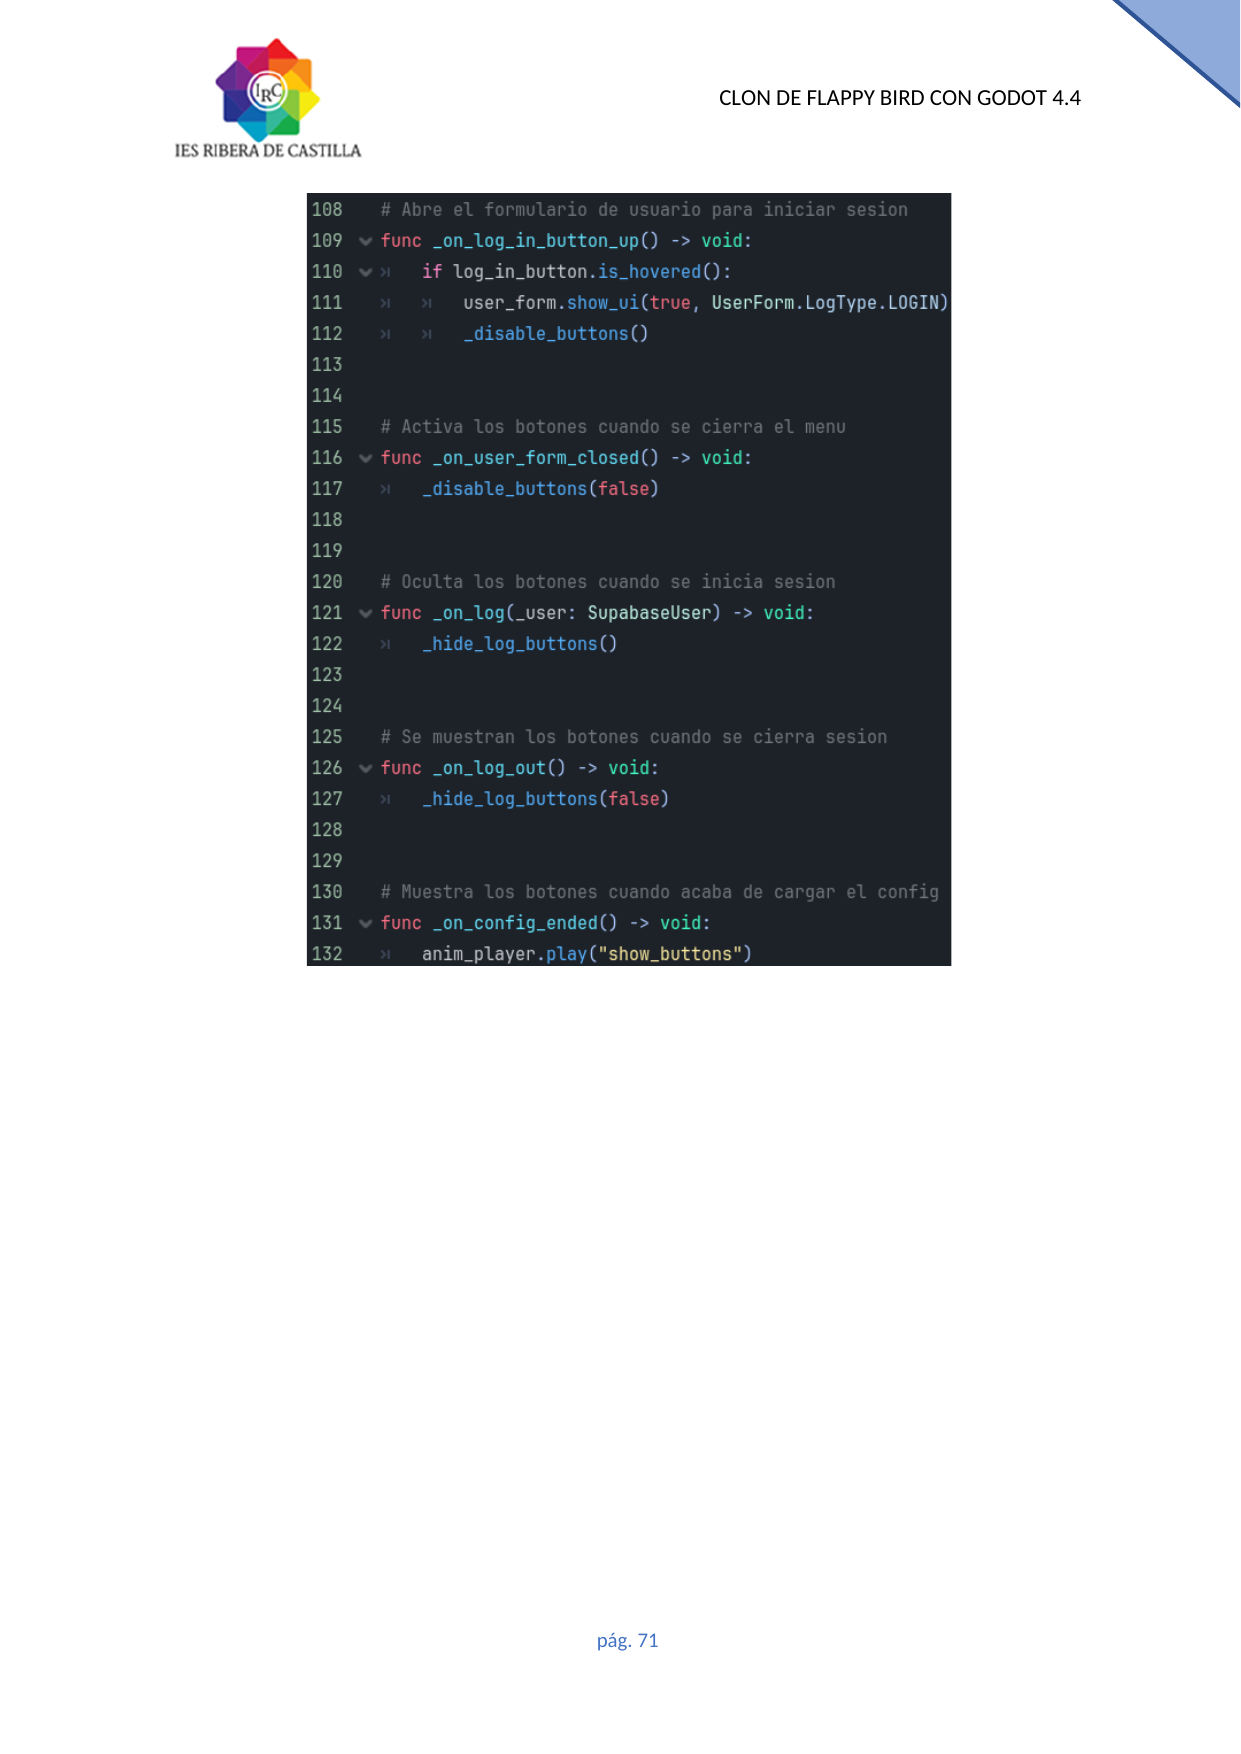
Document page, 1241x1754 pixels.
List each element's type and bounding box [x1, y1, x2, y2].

picture [173, 29, 366, 164]
picture [306, 193, 952, 966]
